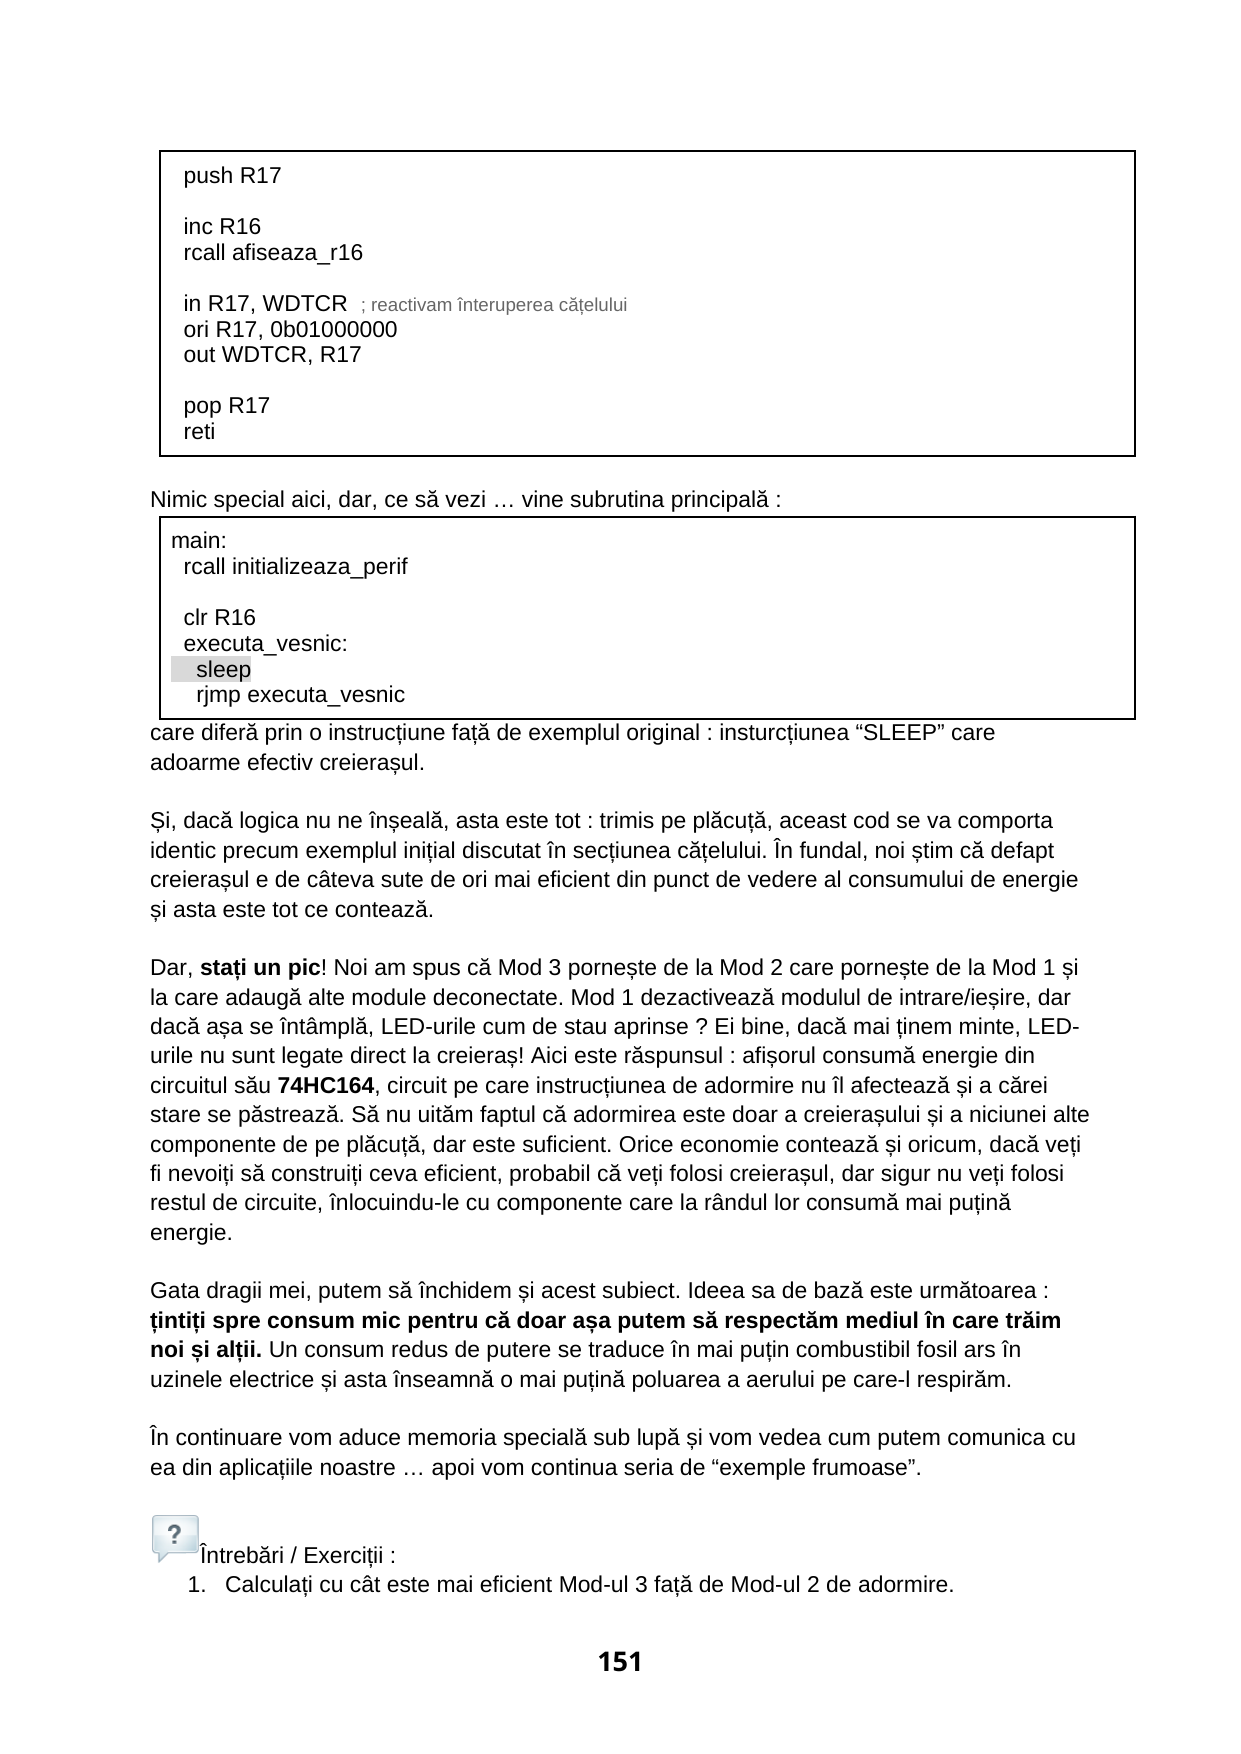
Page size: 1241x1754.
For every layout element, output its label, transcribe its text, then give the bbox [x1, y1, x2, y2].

table_header push R17 inc R16 rcall afiseaza_r16 in R17, WDTCR ; reactivam înteruperea cățelului ori R17, 0b01000000 out WDTCR, R17 pop R17 reti [161, 152, 1134, 455]
text În continuare vom aduce memoria specială sub lupă și vom vedea cum putem comunica cu ea din aplicațiile noastre … apoi vom continua seria de “exemple frumoase”. [150, 1425, 1091, 1480]
text Și, dacă logica nu ne înșeală, asta este tot : trimis pe plăcuță, aceast cod se va comporta identic precum exemplul inițial discutat în secțiunea cățelului. În fundal, noi știm că defapt creierașul e de câteva sute de ori mai eficient din punct de vedere al consumului de energie și asta este tot ce contează. [150, 808, 1091, 922]
picture [150, 1513, 200, 1564]
list Calculați cu cât este mai eficient Mod-ul 3 față de Mod-ul 2 de adormire. [187, 1572, 1091, 1597]
text Întrebări / Exerciții : [150, 1539, 1091, 1568]
text Nimic special aici, dar, ce să vezi … vine subrutina principală : [150, 486, 1091, 512]
text care diferă prin o instrucțiune față de exemplul original : insturcțiunea “SLEEP” care adoarme efectiv creierașul. [150, 720, 1091, 775]
text Dar, stați un pic! Noi am spus că Mod 3 pornește de la Mod 2 care pornește de la Mod 1 și la care adaugă alte module deconectate. Mod 1 dezactivează modulul de intrare/ieșire, dar dacă așa se întâmplă, LED-urile cum de stau aprinse ? Ei bine, dacă mai ținem minte, LED-urile nu sunt legate direct la creieraș! Aici este răspunsul : afișorul consumă energie din circuitul său 74HC164, circuit pe care instrucțiunea de adormire nu îl afectează și a cărei stare se păstrează. Să nu uităm faptul că adormirea este doar a creierașului și a niciunei alte componente de pe plăcuță, dar este suficient. Orice economie contează și oricum, dacă veți fi nevoiți să construiți ceva eficient, probabil că veți folosi creierașul, dar sigur nu veți folosi restul de circuite, înlocuindu-le cu componente care la rândul lor consumă mai puțină energie. [150, 955, 1091, 1245]
table_header main: rcall initializeaza_perif clr R16 executa_vesnic: sleep rjmp executa_vesnic [161, 518, 1134, 718]
text Gata dragii mei, putem să închidem și acest subiect. Ideea sa de bază este următoarea : țintiți spre consum mic pentru că doar așa putem să respectăm mediul în care trăim noi și alții. Un consum redus de putere se traduce în mai puțin combustibil fosil ars în uzinele electrice și asta înseamnă o mai puțină poluarea a aerului pe care-l respirăm. [150, 1278, 1091, 1392]
